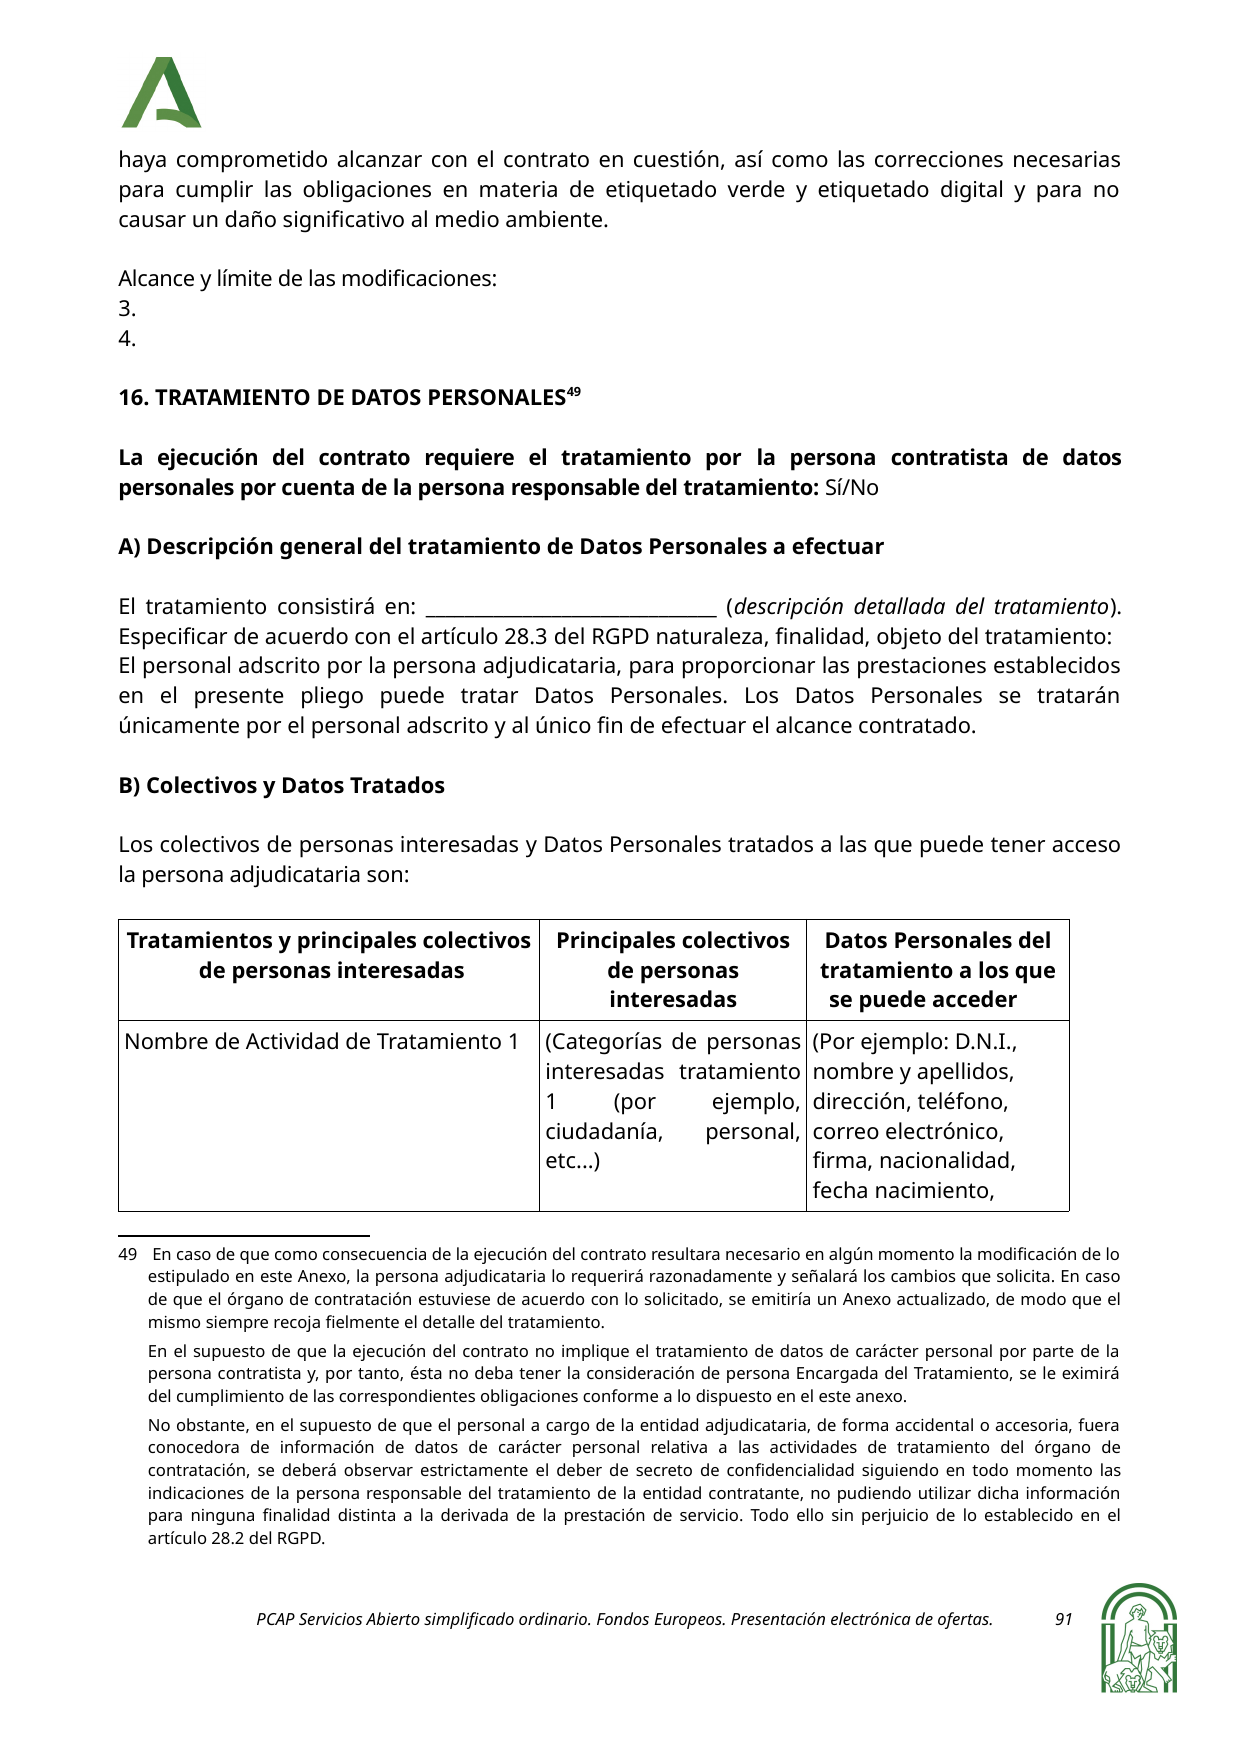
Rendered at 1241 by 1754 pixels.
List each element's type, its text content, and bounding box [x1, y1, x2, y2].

table_header Tratamientos y principales colectivos de personas interesadas [119, 920, 539, 1020]
table_cell (Por ejemplo: D.N.I., nombre y apellidos, dirección, teléfono, correo electrónico, firma, nacionalidad, fecha nacimiento, [807, 1021, 1069, 1211]
text Los colectivos de personas interesadas y Datos Personales tratados a las que puede tener acceso la persona adjudicataria son: [118, 829, 1122, 889]
text Alcance y límite de las modificaciones: [118, 263, 1122, 293]
table_cell (Categorías de personas interesadas tratamiento 1 (por ejemplo, ciudadanía, personal, etc...) [540, 1021, 806, 1211]
table_header Datos Personales del tratamiento a los que se puede acceder [807, 920, 1069, 1020]
text B) Colectivos y Datos Tratados [118, 770, 1122, 799]
text En caso de que como consecuencia de la ejecución del contrato resultara necesario en algún momento la modificación de lo estipulado en este Anexo, la persona adjudicataria lo requerirá razonadamente y señalará los cambios que solicita. En caso de que el órgano de contratación estuviese de acuerdo con lo solicitado, se emitiría un Anexo actualizado, de modo que el mismo siempre recoja fielmente el detalle del tratamiento. [118, 1242, 1122, 1333]
table_header Principales colectivos de personas interesadas [540, 920, 806, 1020]
picture [117, 52, 206, 132]
table_cell Nombre de Actividad de Tratamiento 1 [119, 1021, 539, 1211]
text 4. [118, 323, 1122, 353]
text 3. [118, 293, 1122, 323]
text A) Descripción general del tratamiento de Datos Personales a efectuar [118, 531, 1122, 561]
text No obstante, en el supuesto de que el personal a cargo de la entidad adjudicataria, de forma accidental o accesoria, fuera conocedora de información de datos de carácter personal relativa a las actividades de tratamiento del órgano de contratación, se deberá observar estrictamente el deber de secreto de confidencialidad siguiendo en todo momento las indicaciones de la persona responsable del tratamiento de la entidad contratante, no pudiendo utilizar dicha información para ninguna finalidad distinta a la derivada de la prestación de servicio. Todo ello sin perjuicio de lo establecido en el artículo 28.2 del RGPD. [118, 1413, 1122, 1549]
text haya comprometido alcanzar con el contrato en cuestión, así como las correcciones necesarias para cumplir las obligaciones en materia de etiquetado verde y etiquetado digital y para no causar un daño significativo al medio ambiente. [118, 144, 1122, 233]
text 16. TRATAMIENTO DE DATOS PERSONALES [118, 382, 1122, 412]
text El personal adscrito por la persona adjudicataria, para proporcionar las prestaciones establecidos en el presente pliego puede tratar Datos Personales. Los Datos Personales se tratarán únicamente por el personal adscrito y al único fin de efectuar el alcance contratado. [118, 651, 1122, 740]
text En el supuesto de que la ejecución del contrato no implique el tratamiento de datos de carácter personal por parte de la persona contratista y, por tanto, ésta no deba tener la consideración de persona Encargada del Tratamiento, se le eximirá del cumplimiento de las correspondientes obligaciones conforme a lo dispuesto en el este anexo. [118, 1339, 1122, 1407]
picture [1100, 1582, 1178, 1694]
text La ejecución del contrato requiere el tratamiento por la persona contratista de datos personales por cuenta de la persona responsable del tratamiento: Sí/No [118, 442, 1122, 502]
text El tratamiento consistirá en: ______________________________ (descripción detallada del tratamiento). Especificar de acuerdo con el artículo 28.3 del RGPD naturaleza, finalidad, objeto del tratamiento: [118, 591, 1122, 651]
